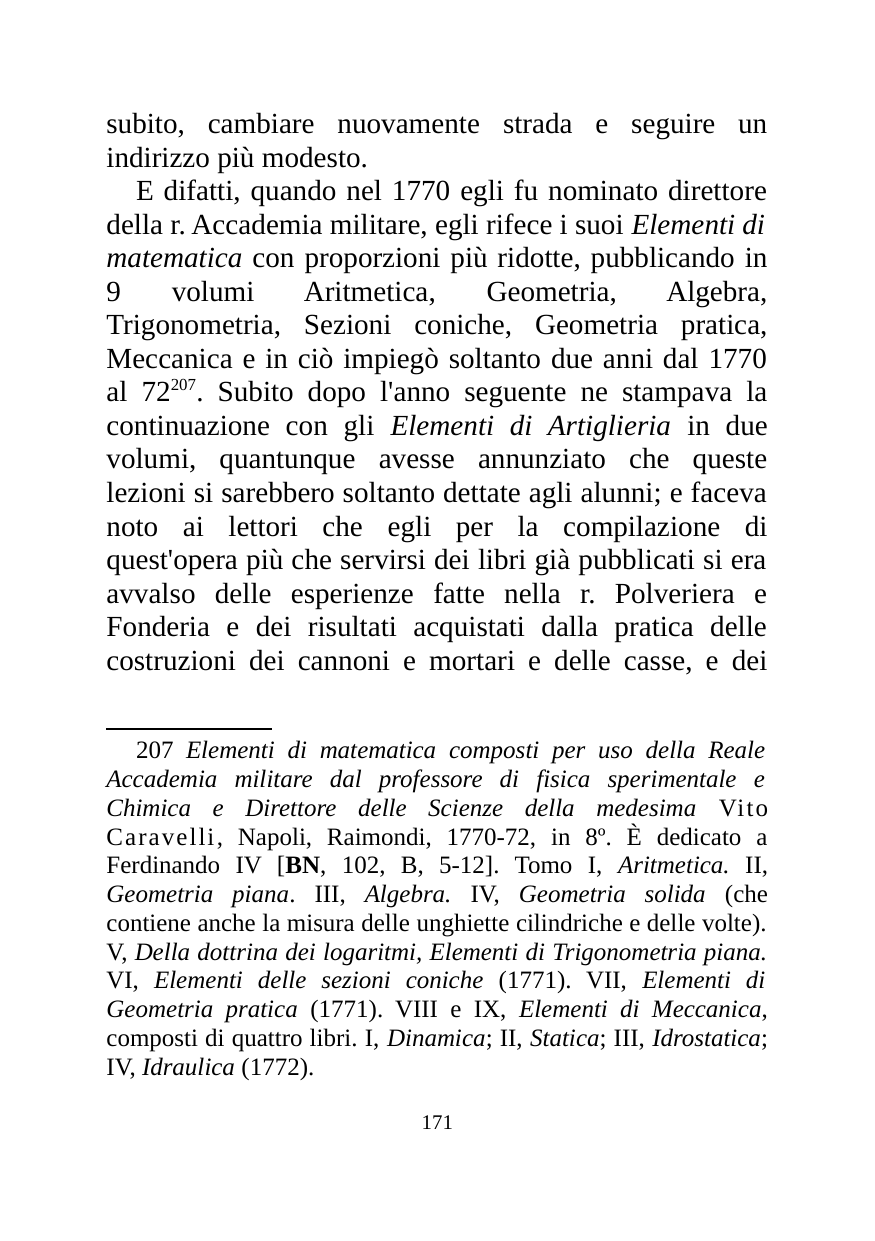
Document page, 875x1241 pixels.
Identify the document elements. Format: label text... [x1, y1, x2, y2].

text Elementi di matematica composti per uso della Reale Accademia militare dal professore di fisica sperimentale e Chimica e Direttore delle Scienze della medesima Vito Caravelli, Napoli, Raimondi, 1770-72, in 8º. È dedicato a Ferdinando IV [BN, 102, B, 5-12]. Tomo I, Aritmetica. II, Geometria piana. III, Algebra. IV, Geometria solida (che contiene anche la misura delle unghiette cilindriche e delle volte). V, Della dottrina dei logaritmi, Elementi di Trigonometria piana. VI, Elementi delle sezioni coniche (1771). VII, Elementi di Geometria pratica (1771). VIII e IX, Elementi di Meccanica, composti di quattro libri. I, Dinamica; II, Statica; III, Idrostatica; IV, Idraulica (1772). [106, 735, 768, 1080]
text E difatti, quando nel 1770 egli fu nominato direttore della r. Accademia militare, egli rifece i suoi Elementi di matematica con proporzioni più ridotte, pubblicando in 9 volumi Aritmetica, Geometria, Algebra, Trigonometria, Sezioni coniche, Geometria pratica, Meccanica e in ciò impiegò soltanto due anni dal 1770 al 72. Subito dopo l'anno seguente ne stampava la continuazione con gli Elementi di Artiglieria in due volumi, quantunque avesse annunziato che queste lezioni si sarebbero soltanto dettate agli alunni; e faceva noto ai lettori che egli per la compilazione di quest'opera più che servirsi dei libri già pubblicati si era avvalso delle esperienze fatte nella r. Polveriera e Fonderia e dei risultati acquistati dalla pratica delle costruzioni dei cannoni e mortari e delle casse, e dei [106, 173, 768, 676]
text subito, cambiare nuovamente strada e seguire un indirizzo più modesto. [106, 106, 768, 173]
